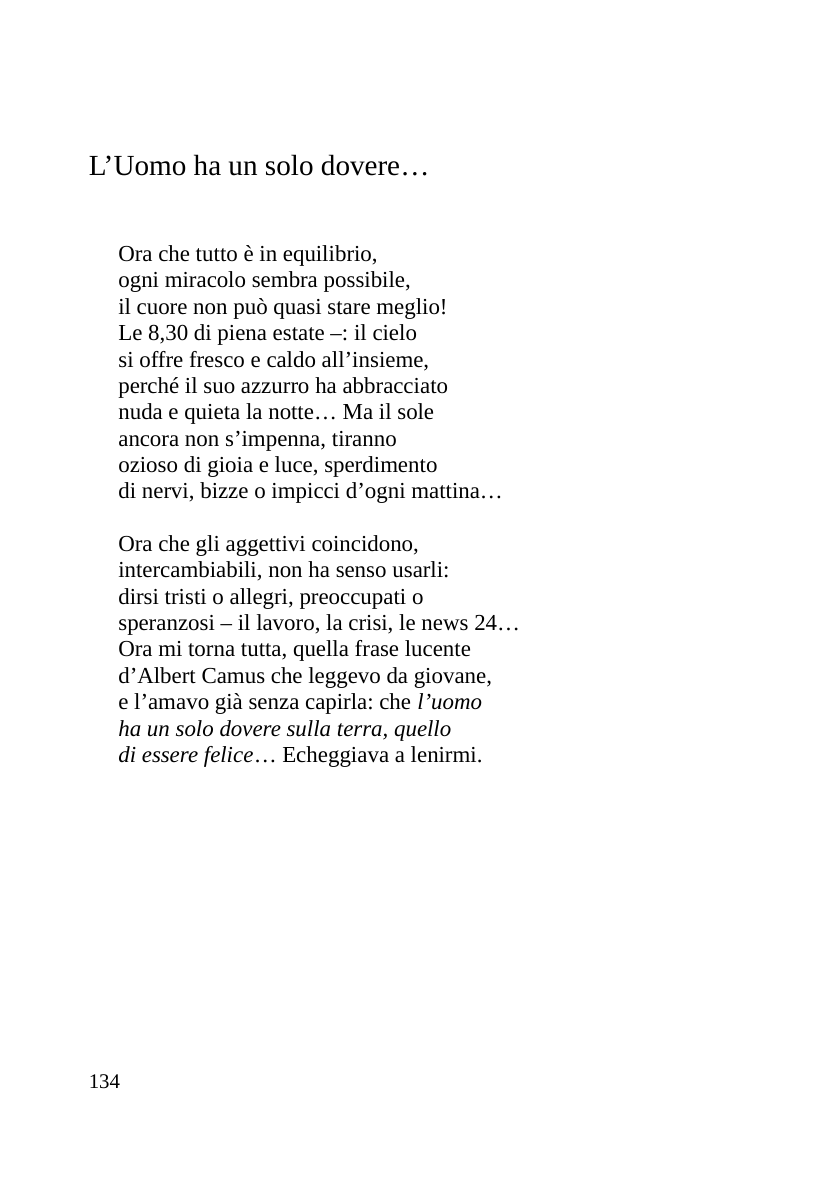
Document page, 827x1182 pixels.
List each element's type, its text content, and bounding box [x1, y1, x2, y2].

text L’Uomo ha un solo dovere… [88, 148, 738, 181]
text Ora che tutto è in equilibrio, [88, 240, 738, 267]
text Le 8,30 di piena estate –: il cielo [88, 319, 738, 346]
text il cuore non può quasi stare meglio! [88, 293, 738, 319]
text ozioso di gioia e luce, sperdimento [88, 451, 738, 477]
text Ora che gli aggettivi coincidono, [88, 530, 738, 556]
text speranzosi – il lavoro, la crisi, le news 24… [88, 609, 738, 636]
text si offre fresco e caldo all’insieme, [88, 346, 738, 372]
text ogni miracolo sembra possibile, [88, 267, 738, 293]
text perché il suo azzurro ha abbracciato [88, 372, 738, 398]
text intercambiabili, non ha senso usarli: [88, 556, 738, 583]
text ancora non s’impenna, tiranno [88, 425, 738, 451]
text nuda e quieta la notte… Ma il sole [88, 398, 738, 425]
text Ora mi torna tutta, quella frase lucente [88, 636, 738, 662]
text ha un solo dovere sulla terra, quello [88, 714, 738, 741]
text di essere felice… Echeggiava a lenirmi. [88, 741, 738, 767]
text d’Albert Camus che leggevo da giovane, [88, 662, 738, 688]
text dirsi tristi o allegri, preoccupati o [88, 583, 738, 609]
text e l’amavo già senza capirla: che l’uomo [88, 688, 738, 714]
text di nervi, bizze o impicci d’ogni mattina… [88, 477, 738, 504]
